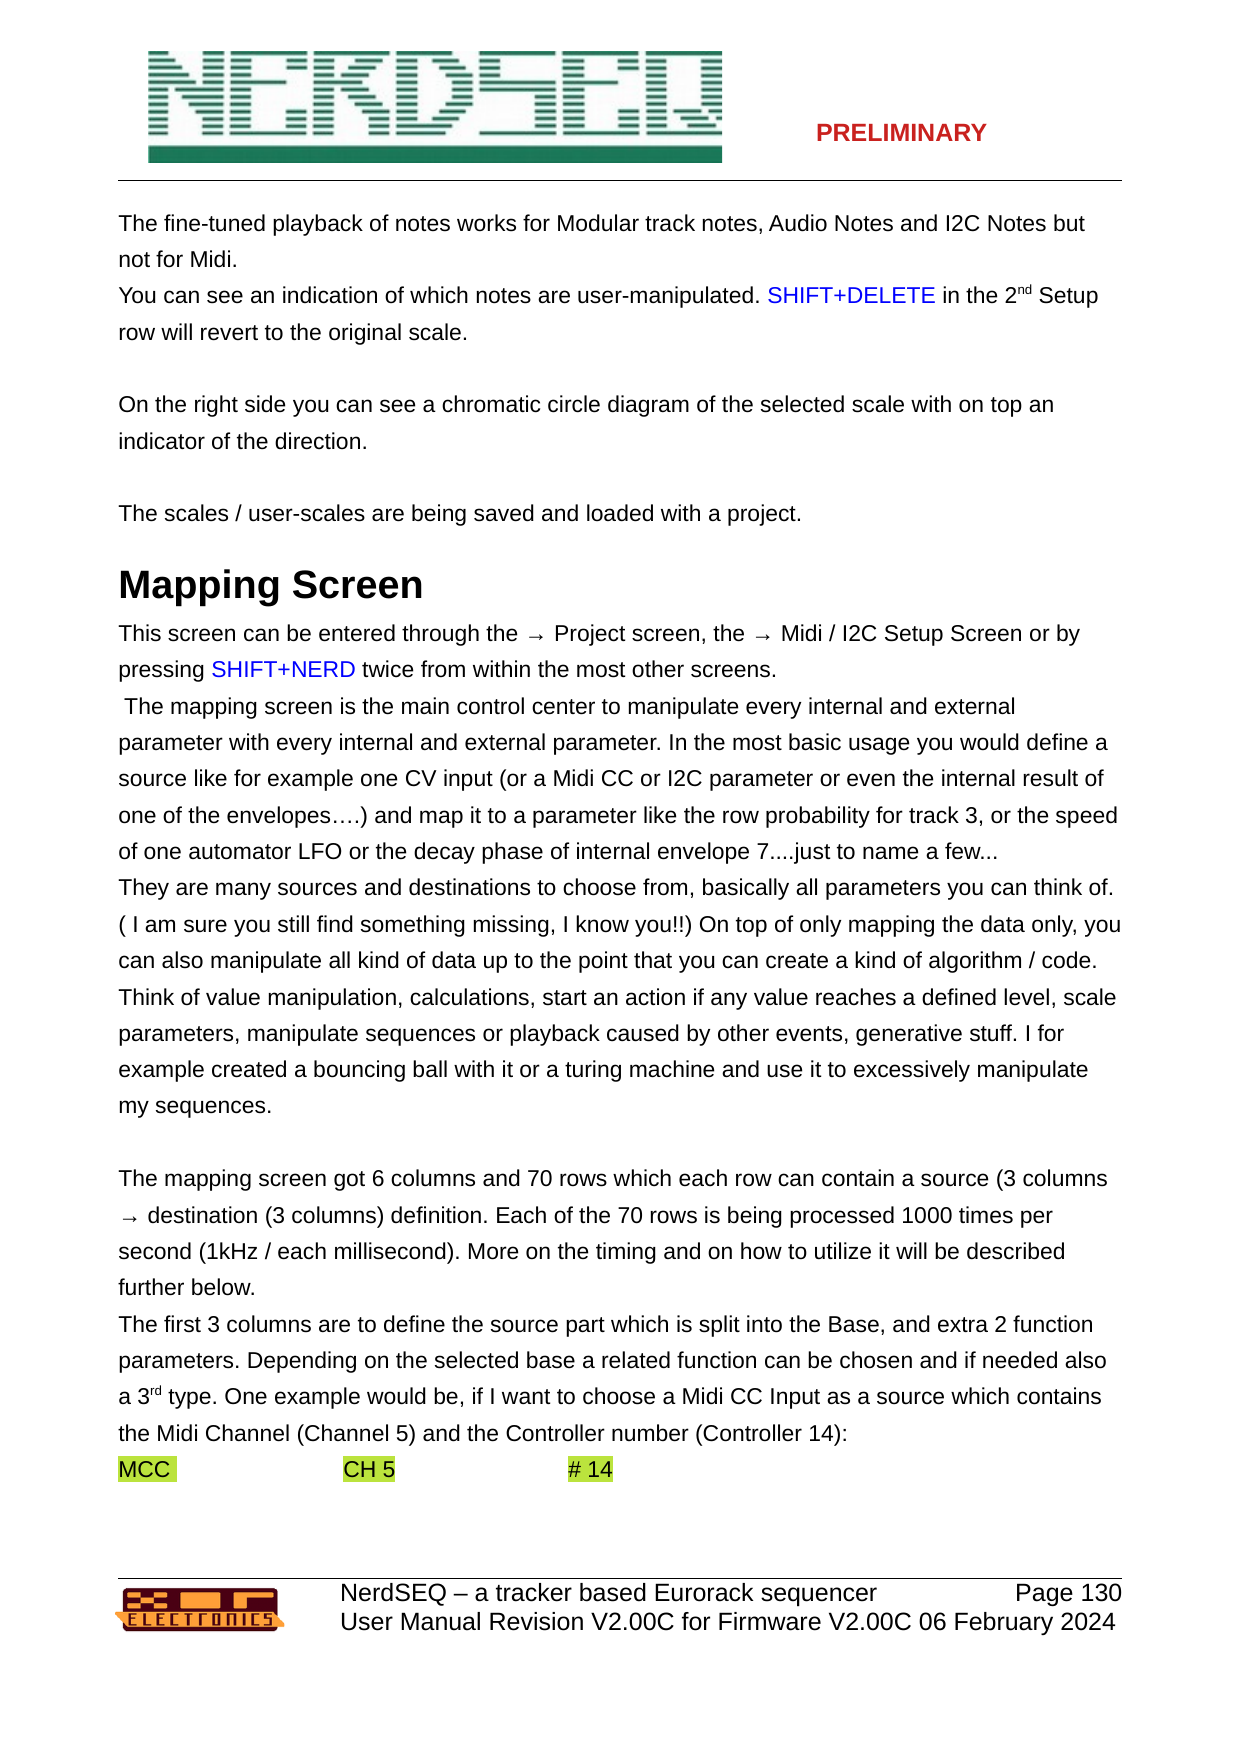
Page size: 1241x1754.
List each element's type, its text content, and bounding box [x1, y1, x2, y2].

text MCC CH 5 # 14 [118, 1456, 1122, 1482]
text The scales / user-scales are being saved and loaded with a project. [118, 500, 1122, 527]
subtitle Mapping Screen [118, 562, 1122, 607]
text On the right side you can see a chromatic circle diagram of the selected scale with on top an indicator of the direction. [118, 391, 1122, 454]
text They are many sources and destinations to choose from, basically all parameters you can think of. ( I am sure you still find something missing, I know you!!) On top of only mapping the data only, you can also manipulate all kind of data up to the point that you can create a kind of algorithm / code. Think of value manipulation, calculations, start an action if any value reaches a defined level, scale parameters, manipulate sequences or playback caused by other events, generative stuff. I for example created a bouncing ball with it or a turing machine and use it to excessively manipulate my sequences. [118, 874, 1122, 1119]
picture [148, 51, 723, 163]
text The mapping screen got 6 columns and 70 rows which each row can contain a source (3 columns → destination (3 columns) definition. Each of the 70 rows is being processed 1000 times per second (1kHz / each millisecond). More on the timing and on how to utilize it will be described further below. [118, 1165, 1122, 1301]
text The mapping screen is the main control center to manipulate every internal and external parameter with every internal and external parameter. In the most basic usage you would define a source like for example one CV input (or a Midi CC or I2C parameter or even the internal result of one of the envelopes….) and map it to a parameter like the row probability for track 3, or the speed of one automator LFO or the decay phase of internal envelope 7....just to name a few... [118, 693, 1122, 864]
text The first 3 columns are to define the source part which is split into the Base, and extra 2 function parameters. Depending on the selected base a related function can be chosen and if needed also a 3rd type. One example would be, if I want to choose a Midi CC Input as a source which contains the Midi Channel (Channel 5) and the Controller number (Controller 14): [118, 1311, 1122, 1446]
text This screen can be entered through the → Project screen, the → Midi / I2C Setup Screen or by pressing SHIFT+NERD twice from within the most other screens. [118, 620, 1122, 683]
text You can see an indication of which notes are user-manipulated. SHIFT+DELETE in the 2nd Setup row will revert to the original scale. [118, 282, 1122, 345]
picture [115, 1584, 285, 1634]
text The fine-tuned playback of notes works for Modular track notes, Audio Notes and I2C Notes but not for Midi. [118, 209, 1122, 272]
